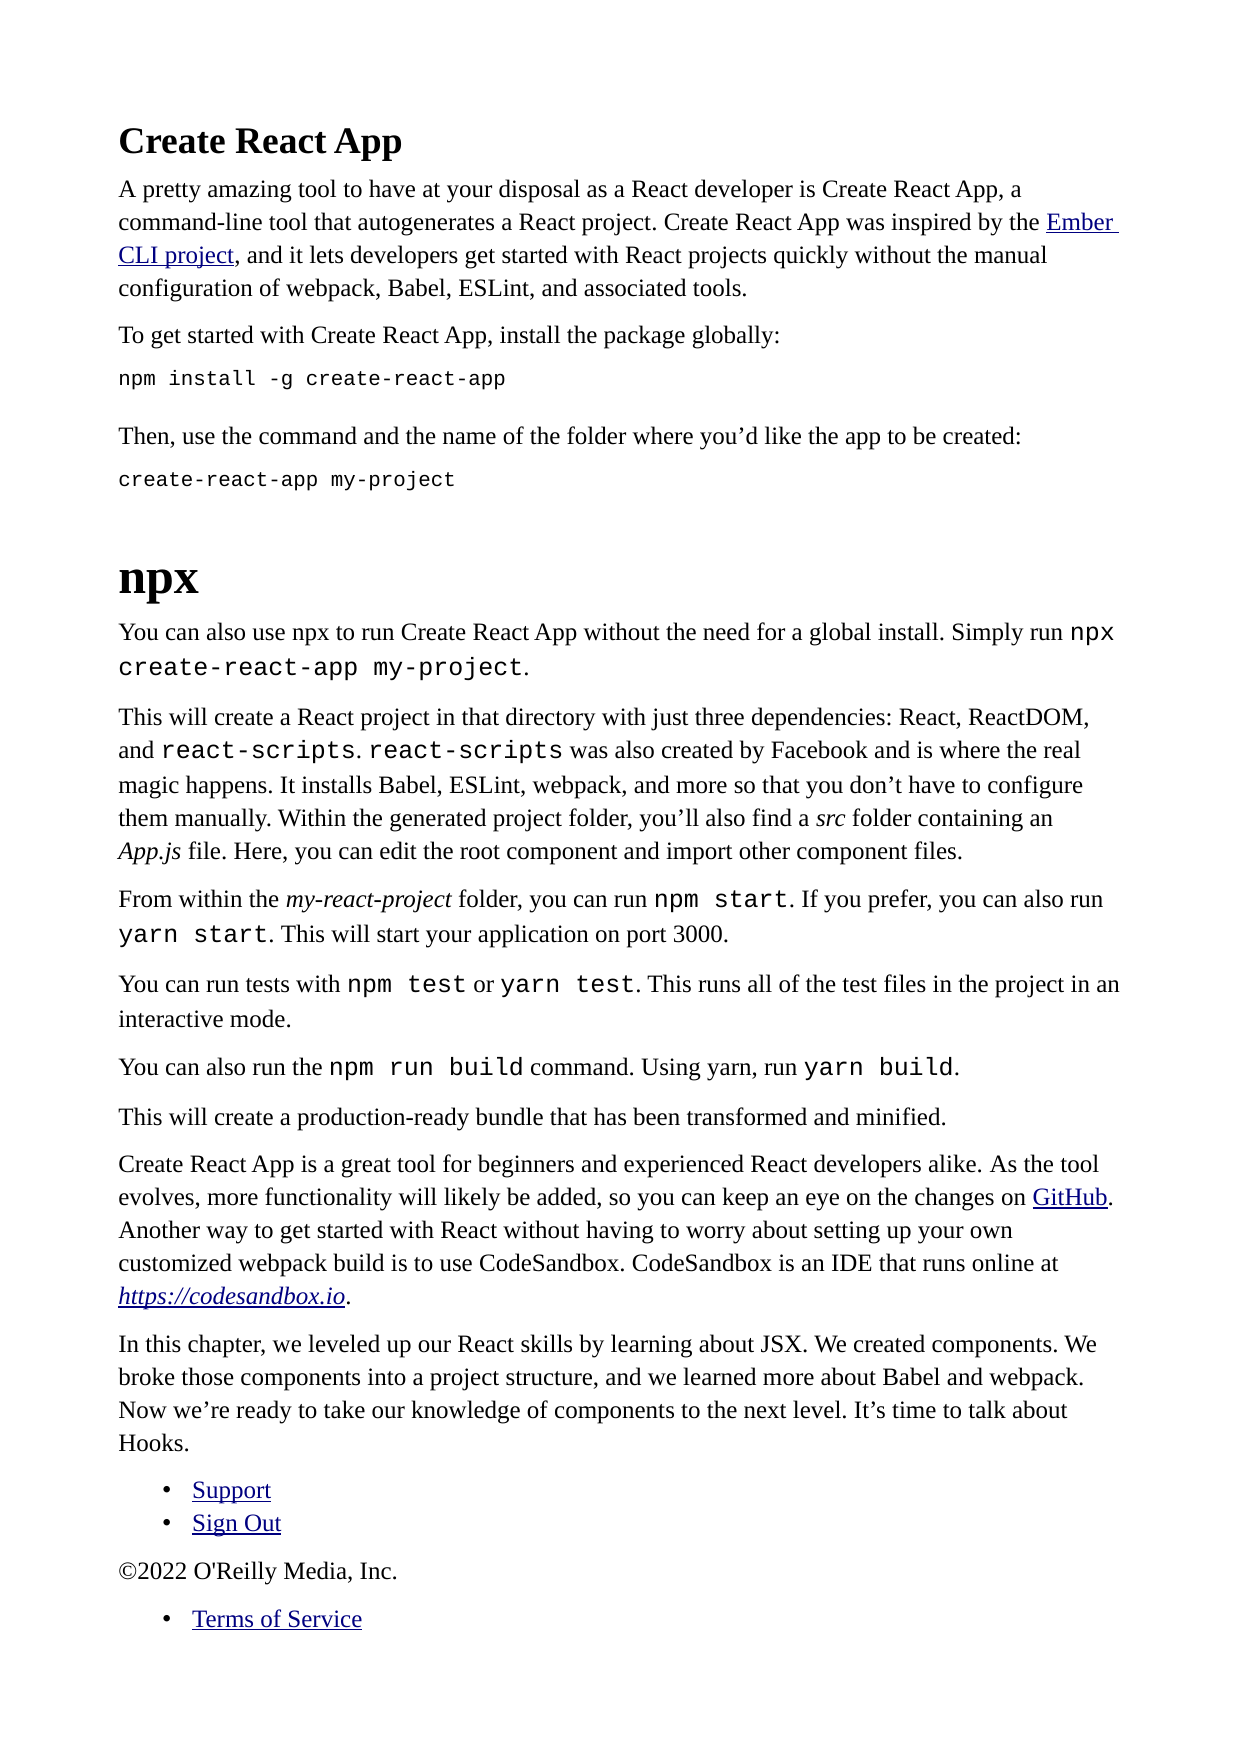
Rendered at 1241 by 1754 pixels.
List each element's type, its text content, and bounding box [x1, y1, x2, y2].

list Support [162, 1476, 1122, 1504]
subtitle npx [118, 547, 1122, 604]
text From within the my-react-project folder, you can run npm start. If you prefer, you can also run yarn start. This will start your application on port 3000. [118, 884, 1122, 950]
text ©2022 O'Reilly Media, Inc. [118, 1556, 1122, 1585]
text Create React App is a great tool for beginners and experienced React developers alike. As the tool evolves, more functionality will likely be added, so you can keep an eye on the changes on GitHub. Another way to get started with React without having to worry about setting up your own customized webpack build is to use CodeSandbox. CodeSandbox is an IDE that runs online at https://codesandbox.io. [118, 1149, 1122, 1310]
text Then, use the command and the name of the folder where you’d like the app to be created: [118, 421, 1122, 450]
text You can also run the npm run build command. Using yarn, run yarn build. [118, 1052, 1122, 1082]
text This will create a React project in that directory with just three dependencies: React, ReactDOM, and react-scripts. react-scripts was also created by Facebook and is where the real magic happens. It installs Babel, ESLint, webpack, and more so that you don’t have to configure them manually. Within the generated project folder, you’ll also find a src folder containing an App.js file. Here, you can edit the root component and import other component files. [118, 702, 1122, 865]
text You can run tests with npm test or yarn test. This runs all of the test files in the project in an interactive mode. [118, 969, 1122, 1033]
text npm install -g create-react-app [118, 368, 1122, 392]
text In this chapter, we leveled up our React skills by learning about JSX. We created components. We broke those components into a project structure, and we learned more about Babel and webpack. Now we’re ready to take our knowledge of components to the next level. It’s time to talk about Hooks. [118, 1329, 1122, 1457]
list Terms of Service [162, 1604, 1122, 1632]
text To get started with Create React App, install the package globally: [118, 320, 1122, 349]
text This will create a production-ready bundle that has been transformed and minified. [118, 1102, 1122, 1130]
subtitle Create React App [118, 118, 1122, 161]
list Sign Out [162, 1508, 1122, 1537]
text create-react-app my-project [118, 469, 1122, 492]
text You can also use npx to run Create React App without the need for a global install. Simply run npx create-react-app my-project. [118, 617, 1122, 683]
text A pretty amazing tool to have at your disposal as a React developer is Create React App, a command-line tool that autogenerates a React project. Create React App was inspired by the Ember CLI project, and it lets developers get started with React projects quickly without the manual configuration of webpack, Babel, ESLint, and associated tools. [118, 174, 1122, 302]
